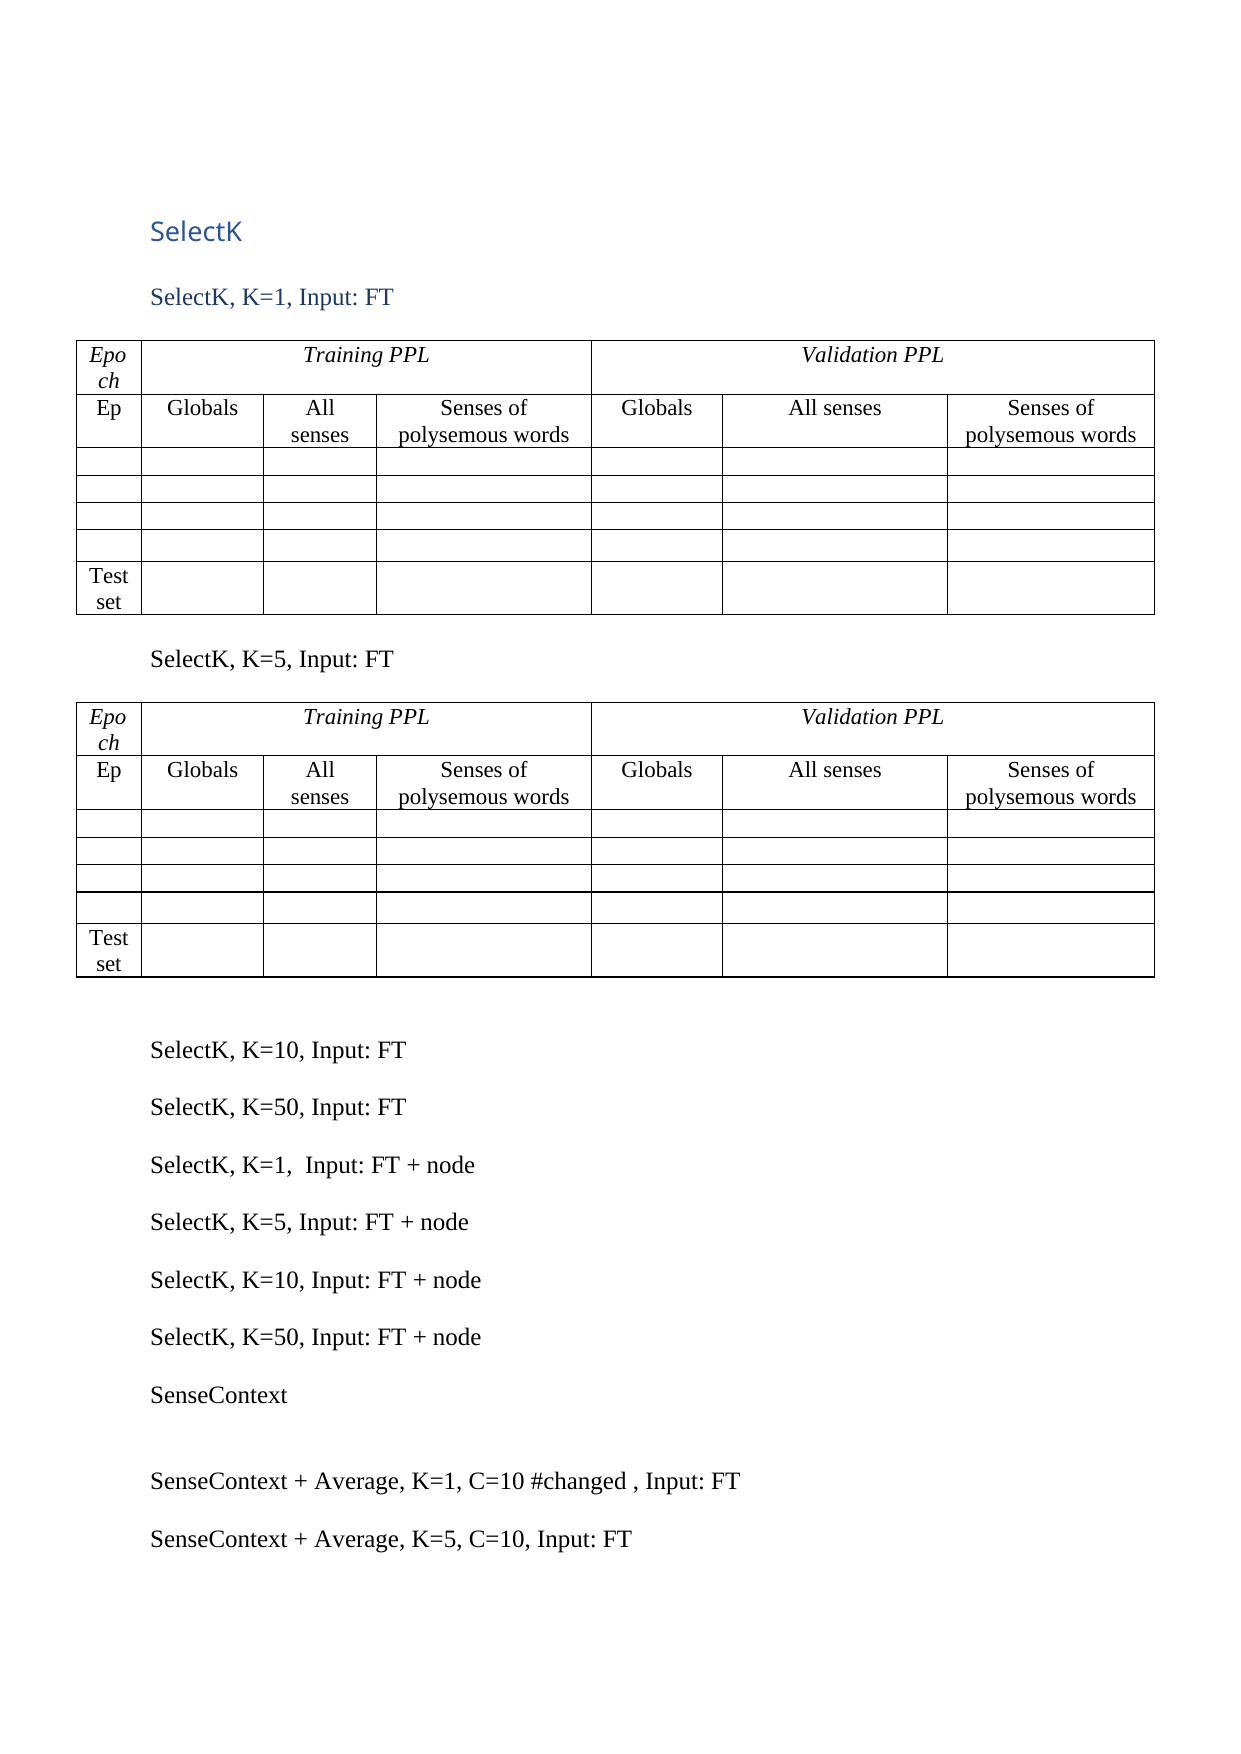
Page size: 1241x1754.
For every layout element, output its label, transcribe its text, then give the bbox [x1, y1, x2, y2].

table_cell All senses [264, 756, 376, 809]
table_cell [142, 562, 263, 614]
table_cell [142, 893, 263, 923]
text SelectK, K=5, Input: FT + node [150, 1207, 1090, 1236]
table_cell [142, 503, 263, 529]
table_header Validation PPL [592, 703, 1154, 755]
table_cell [77, 503, 141, 529]
text SenseContext [150, 1380, 1090, 1409]
table_cell [264, 924, 376, 976]
table_cell [592, 530, 722, 561]
text SelectK, K=1, Input: FT + node [150, 1150, 1090, 1179]
table_cell [264, 448, 376, 474]
table_cell [377, 476, 591, 502]
table_cell [723, 924, 947, 976]
table_cell [948, 562, 1154, 614]
text SelectK, K=5, Input: FT [150, 644, 1090, 673]
table_cell [948, 810, 1154, 837]
table_cell [142, 448, 263, 474]
table_cell Test set [77, 924, 141, 976]
table_cell [77, 810, 141, 837]
text SelectK, K=10, Input: FT + node [150, 1265, 1090, 1294]
table_cell [592, 893, 722, 923]
table_cell [723, 562, 947, 614]
table_cell [264, 562, 376, 614]
table_cell [77, 448, 141, 474]
table_cell Globals [592, 756, 722, 809]
table_cell [264, 893, 376, 923]
table_cell [592, 838, 722, 864]
table_cell Senses of polysemous words [948, 395, 1154, 447]
table_cell [264, 810, 376, 837]
table_cell [948, 924, 1154, 976]
table_cell [948, 476, 1154, 502]
table_cell [142, 838, 263, 864]
text SenseContext + Average, K=1, C=10 #changed , Input: FT [150, 1466, 1090, 1495]
text SelectK, K=50, Input: FT [150, 1092, 1090, 1121]
table_cell [377, 924, 591, 976]
table_cell [377, 562, 591, 614]
table_cell [264, 530, 376, 561]
table_cell [377, 530, 591, 561]
table_cell [723, 530, 947, 561]
table_cell [592, 476, 722, 502]
table_cell Senses of polysemous words [377, 395, 591, 447]
table_cell [723, 865, 947, 891]
table_cell Globals [142, 395, 263, 447]
text SelectK, K=10, Input: FT [150, 1035, 1090, 1064]
table_cell [948, 503, 1154, 529]
table_cell [377, 838, 591, 864]
table_cell [948, 838, 1154, 864]
table_cell [592, 924, 722, 976]
table_cell [723, 838, 947, 864]
table_cell Senses of polysemous words [948, 756, 1154, 809]
table_cell All senses [723, 756, 947, 809]
table_cell [377, 865, 591, 891]
table_header Validation PPL [592, 341, 1154, 393]
table_cell [142, 924, 263, 976]
table_header Training PPL [142, 703, 591, 755]
table_cell [264, 503, 376, 529]
table_cell [77, 476, 141, 502]
table_cell All senses [723, 395, 947, 447]
table_cell Globals [592, 395, 722, 447]
table_cell Senses of polysemous words [377, 756, 591, 809]
table_cell [77, 530, 141, 561]
table_cell [948, 865, 1154, 891]
table_cell [948, 530, 1154, 561]
table_cell [723, 448, 947, 474]
table_cell [723, 810, 947, 837]
table_cell [264, 865, 376, 891]
table_cell [142, 476, 263, 502]
table_cell [142, 865, 263, 891]
table_cell [592, 562, 722, 614]
table_cell [723, 476, 947, 502]
table_cell [948, 893, 1154, 923]
table_cell [592, 503, 722, 529]
table_cell [723, 893, 947, 923]
table_cell [592, 448, 722, 474]
table_cell All senses [264, 395, 376, 447]
table_header Epoch [77, 341, 141, 393]
table_cell [142, 530, 263, 561]
subtitle SelectK [150, 212, 1090, 249]
table_cell [77, 893, 141, 923]
subtitle SelectK, K=1, Input: FT [150, 282, 1090, 311]
text SelectK, K=50, Input: FT + node [150, 1322, 1090, 1351]
table_cell [592, 865, 722, 891]
table_cell [377, 810, 591, 837]
table_cell [377, 893, 591, 923]
table_cell [723, 503, 947, 529]
table_cell [592, 810, 722, 837]
table_cell [264, 476, 376, 502]
table_cell [142, 810, 263, 837]
table_cell [948, 448, 1154, 474]
table_cell [77, 865, 141, 891]
text SenseContext + Average, K=5, C=10, Input: FT [150, 1524, 1090, 1552]
table_cell [377, 448, 591, 474]
table_cell [264, 838, 376, 864]
table_cell Ep [77, 395, 141, 447]
table_cell Globals [142, 756, 263, 809]
table_cell Ep [77, 756, 141, 809]
table_header Epoch [77, 703, 141, 755]
table_cell [377, 503, 591, 529]
table_header Training PPL [142, 341, 591, 393]
table_cell [77, 838, 141, 864]
table_cell Test set [77, 562, 141, 614]
